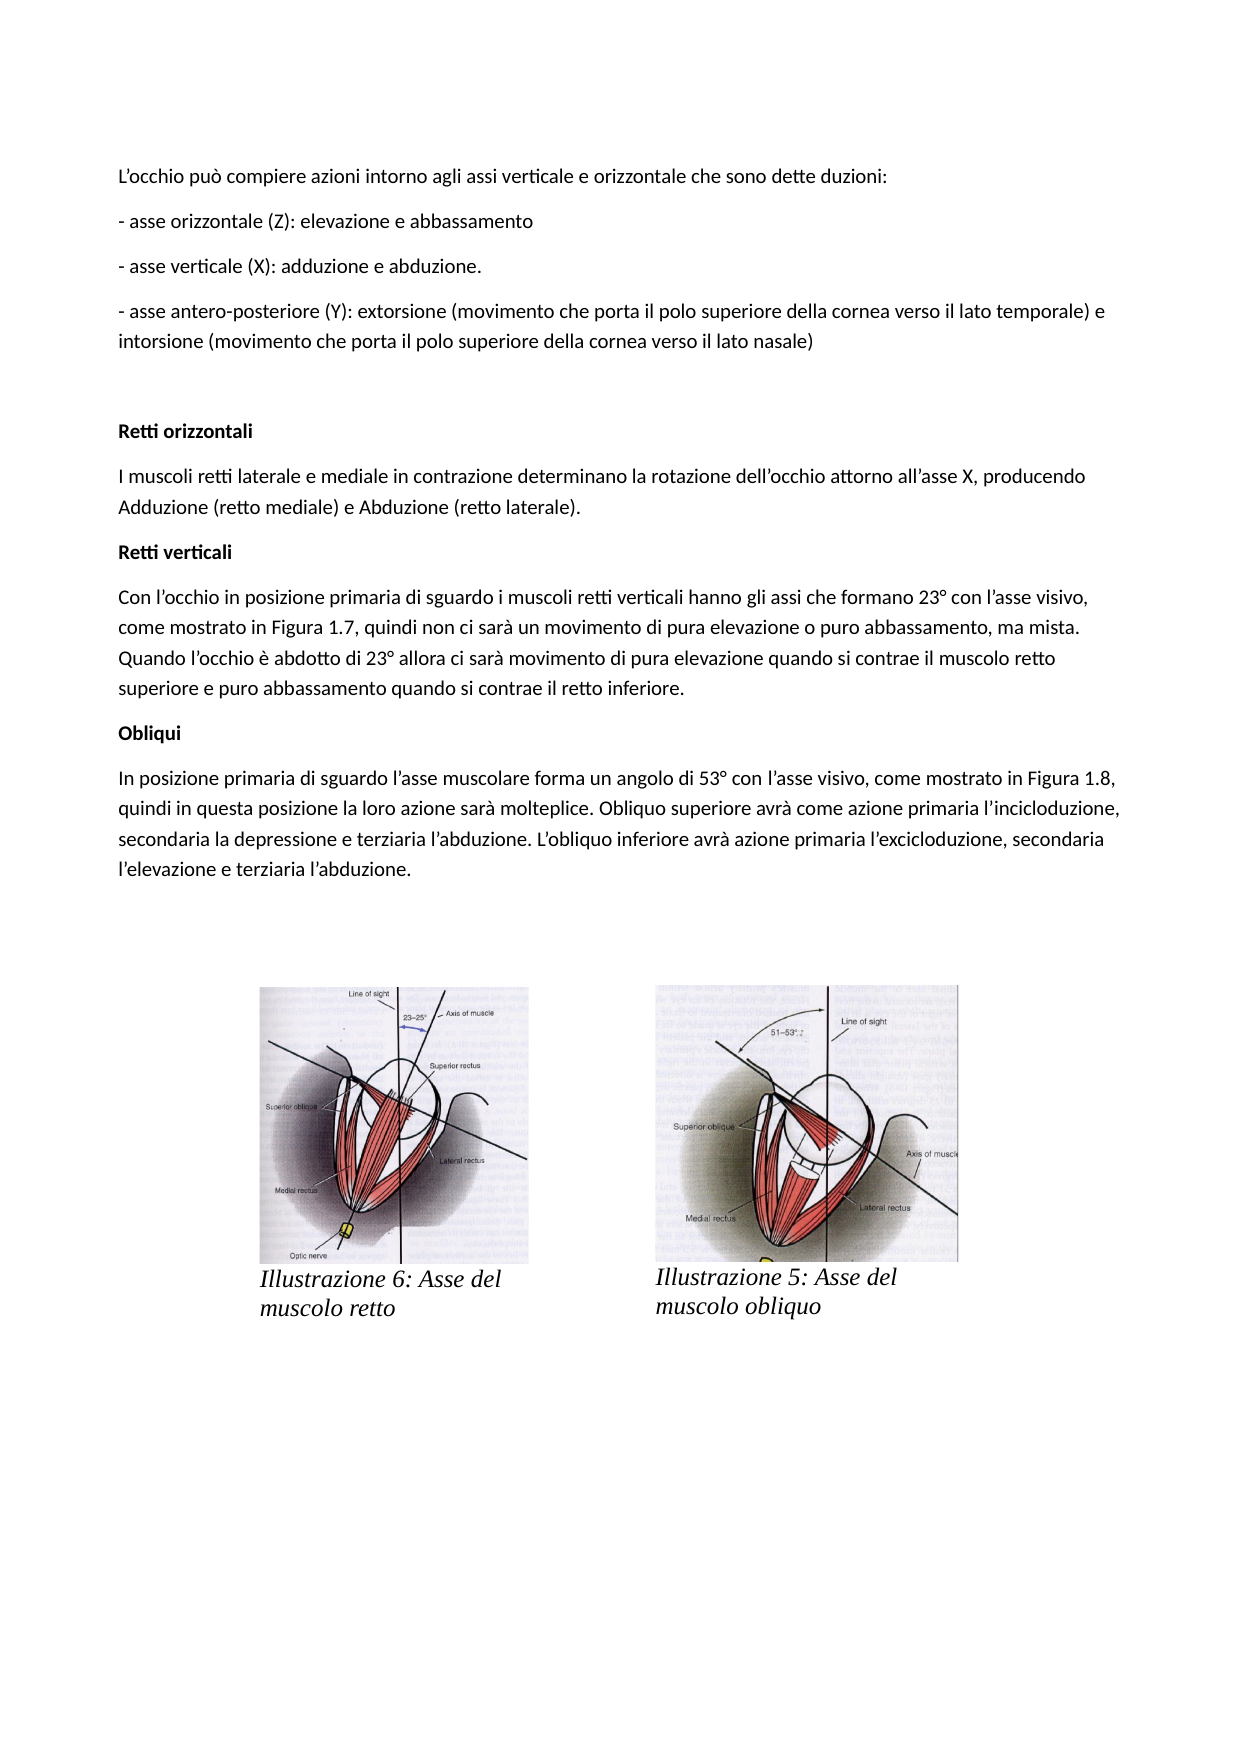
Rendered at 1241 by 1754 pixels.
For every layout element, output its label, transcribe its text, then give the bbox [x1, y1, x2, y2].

text Con l’occhio in posizione primaria di sguardo i muscoli retti verticali hanno gli assi che formano 23° con l’asse visivo, come mostrato in Figura 1.7, quindi non ci sarà un movimento di pura elevazione o puro abbassamento, ma mista. Quando l’occhio è abdotto di 23° allora ci sarà movimento di pura elevazione quando si contrae il muscolo retto superiore e puro abbassamento quando si contrae il retto inferiore. [118, 584, 1122, 701]
text Obliqui [118, 720, 1122, 746]
text L’occhio può compiere azioni intorno agli assi verticale e orizzontale che sono dette duzioni: [118, 163, 1122, 188]
text Illustrazione 5: Asse del muscolo obliquo [655, 1262, 958, 1319]
picture [655, 985, 959, 1262]
text Retti orizzontali [118, 418, 1122, 444]
text I muscoli retti laterale e mediale in contrazione determinano la rotazione dell’occhio attorno all’asse X, producendo Adduzione (retto mediale) e Abduzione (retto laterale). [118, 463, 1122, 519]
text In posizione primaria di sguardo l’asse muscolare forma un angolo di 53° con l’asse visivo, come mostrato in Figura 1.8, quindi in questa posizione la loro azione sarà molteplice. Obliquo superiore avrà come azione primaria l’incicloduzione, secondaria la depressione e terziaria l’abduzione. L’obliquo inferiore avrà azione primaria l’excicloduzione, secondaria l’elevazione e terziaria l’abduzione. [118, 765, 1122, 882]
text - asse antero-posteriore (Y): extorsione (movimento che porta il polo superiore della cornea verso il lato temporale) e intorsione (movimento che porta il polo superiore della cornea verso il lato nasale) [118, 298, 1122, 354]
text Retti verticali [118, 539, 1122, 564]
text - asse orizzontale (Z): elevazione e abbassamento [118, 208, 1122, 233]
text - asse verticale (X): adduzione e abduzione. [118, 253, 1122, 278]
picture [259, 987, 529, 1264]
text Illustrazione 6: Asse del muscolo retto [259, 1264, 529, 1321]
